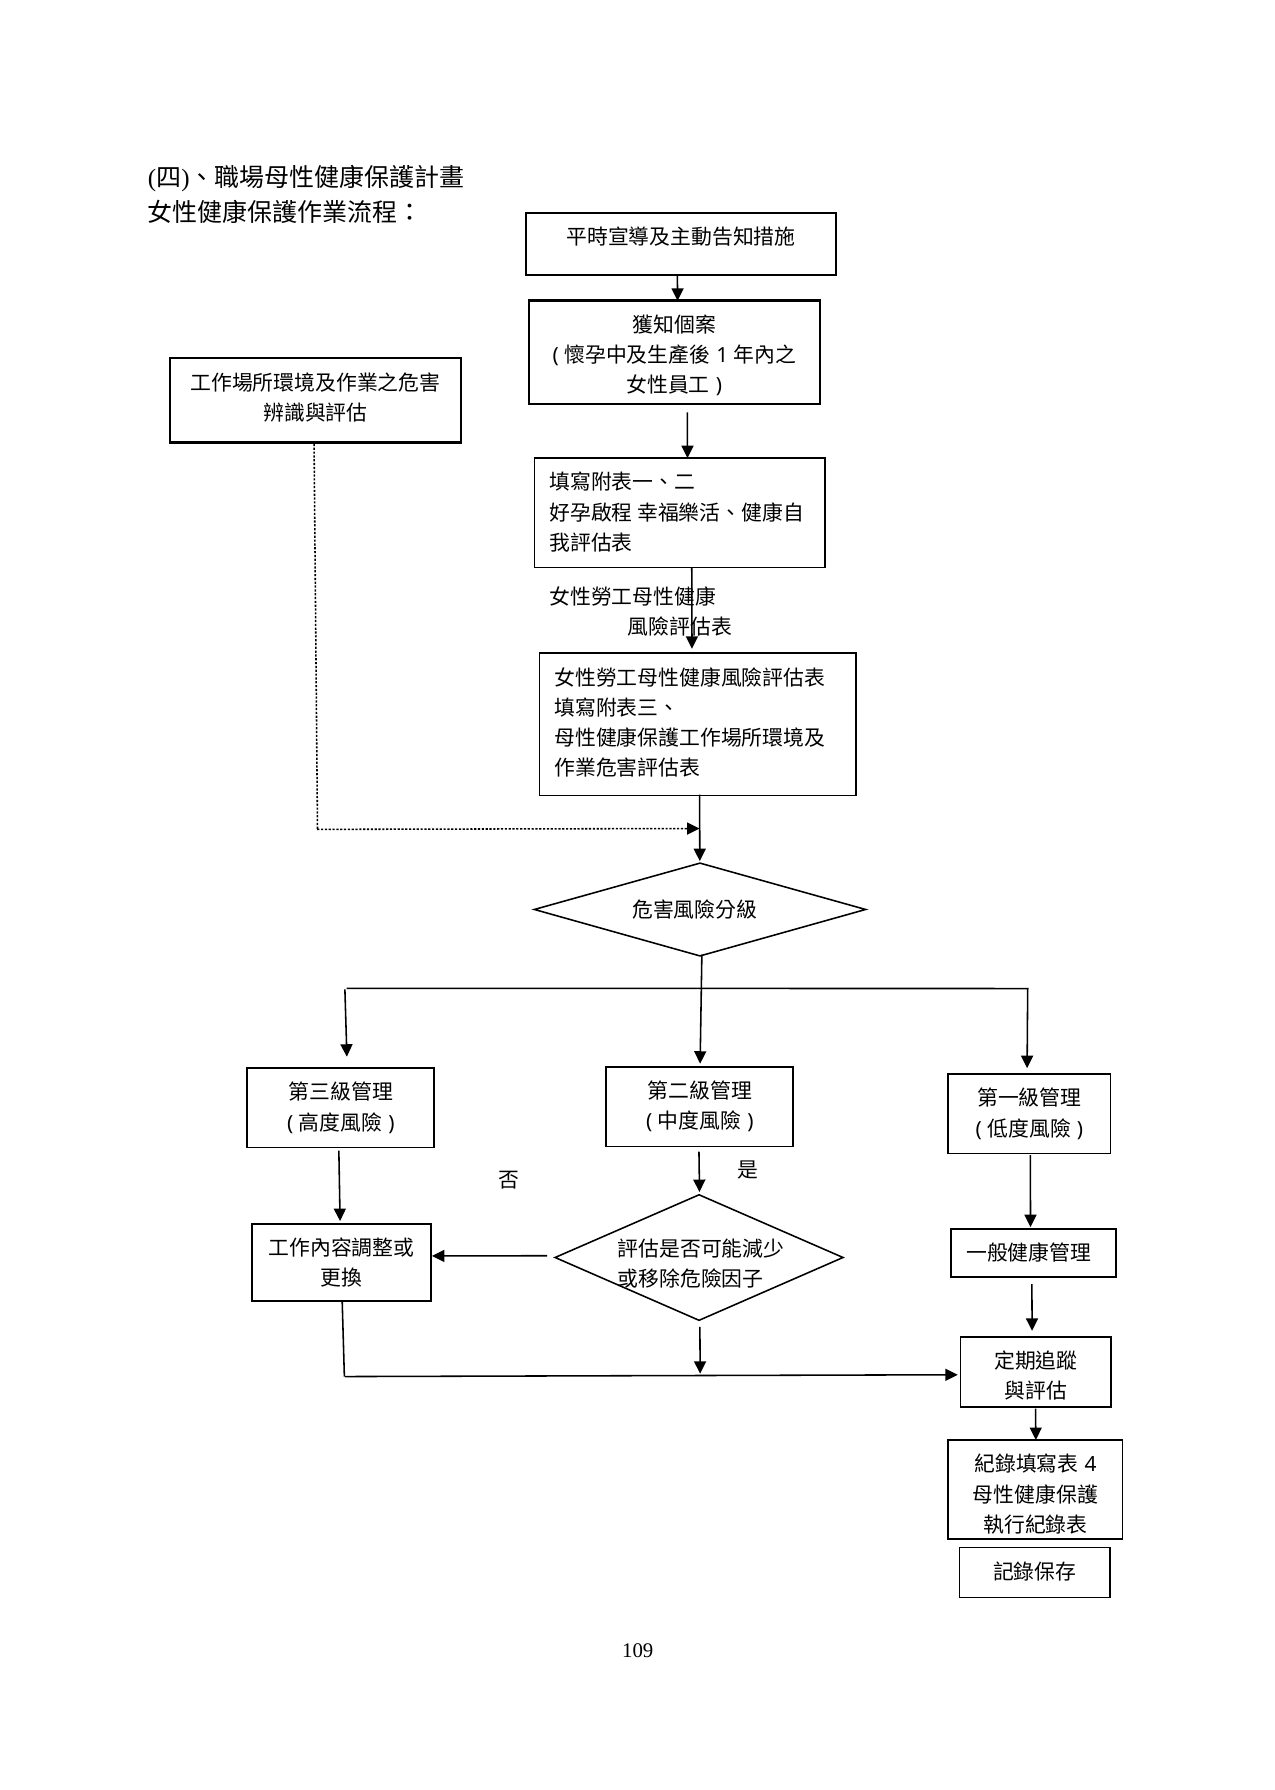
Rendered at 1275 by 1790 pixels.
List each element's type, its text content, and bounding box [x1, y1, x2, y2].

subtitle 職場母性健康保護計畫 [148, 159, 1127, 193]
text 女性健康保護作業流程： [148, 193, 1127, 229]
